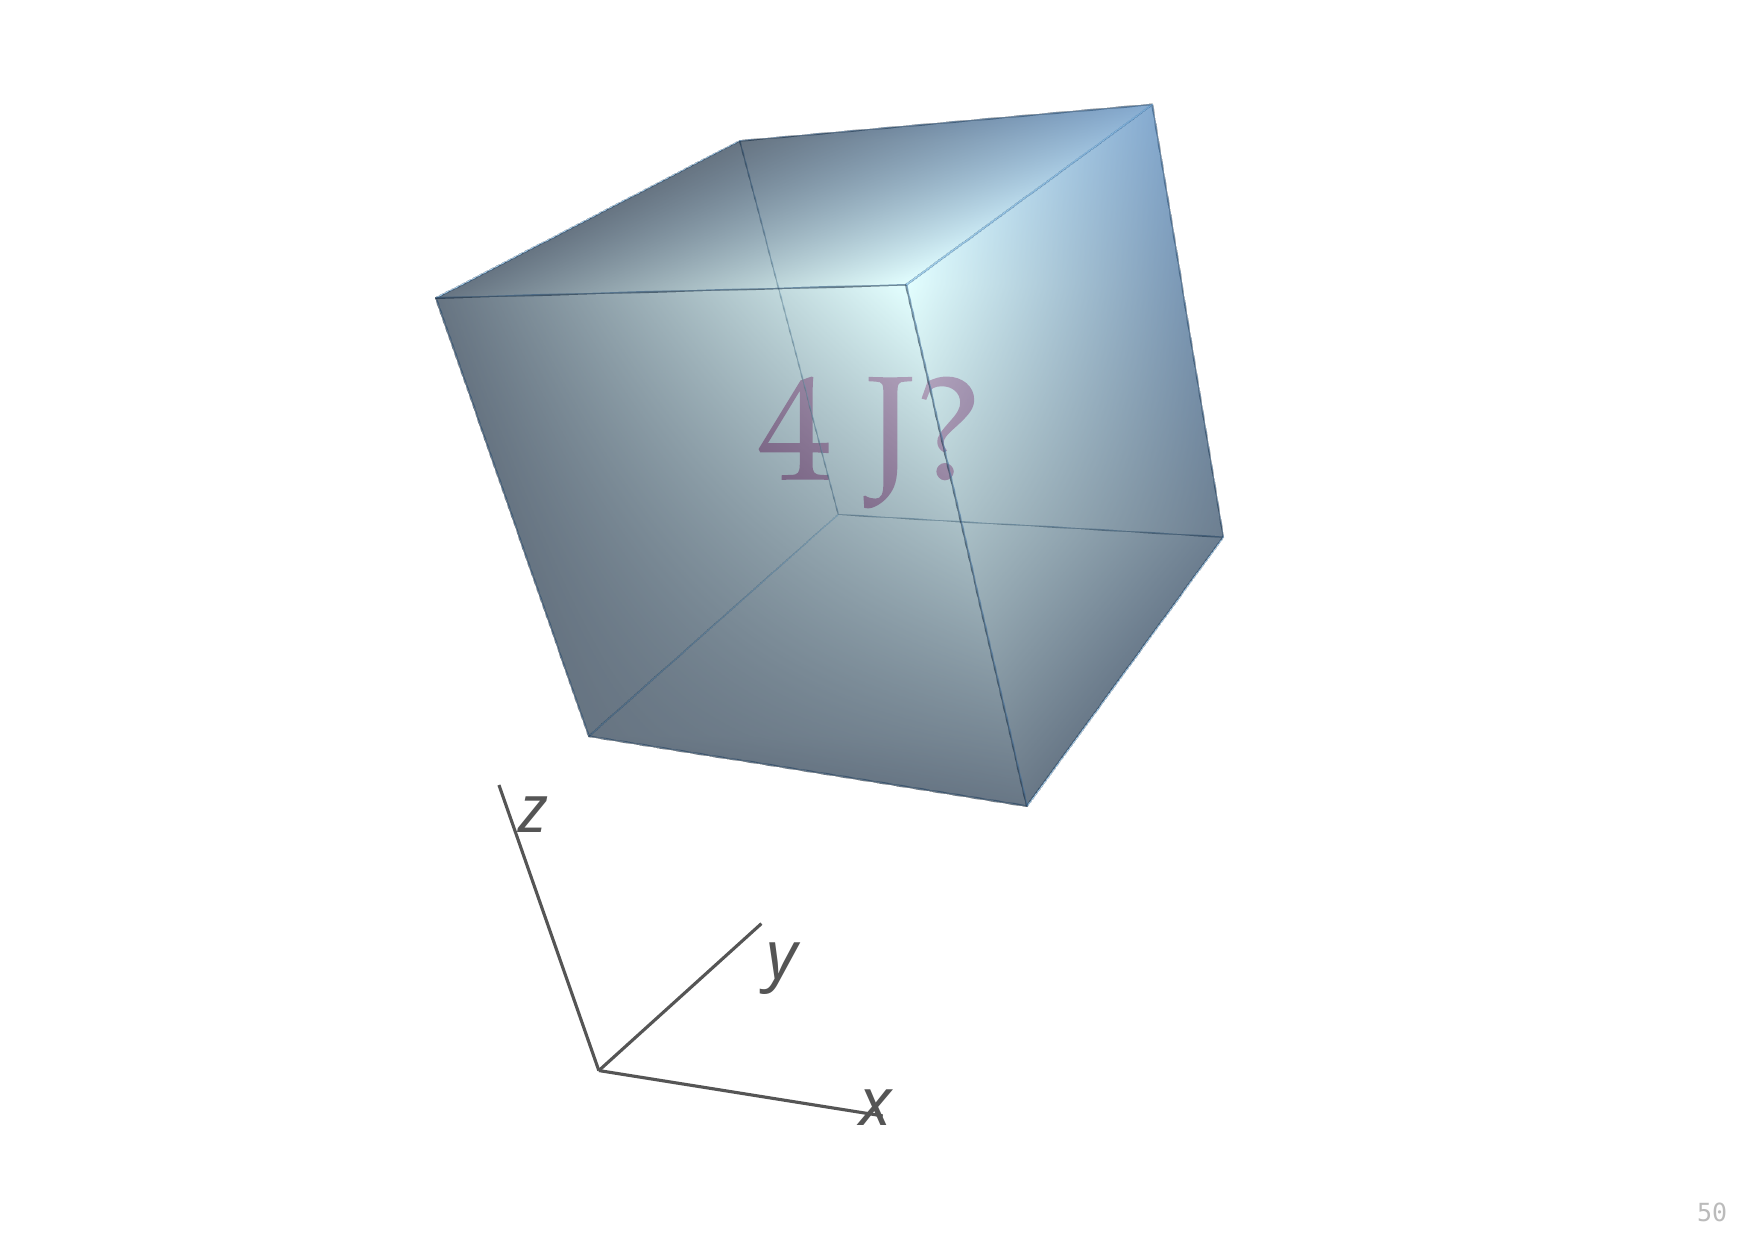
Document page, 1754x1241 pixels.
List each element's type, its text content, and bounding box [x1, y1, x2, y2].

text_box z [503, 753, 543, 836]
text_box y [751, 899, 793, 982]
text_box x [844, 1047, 886, 1129]
